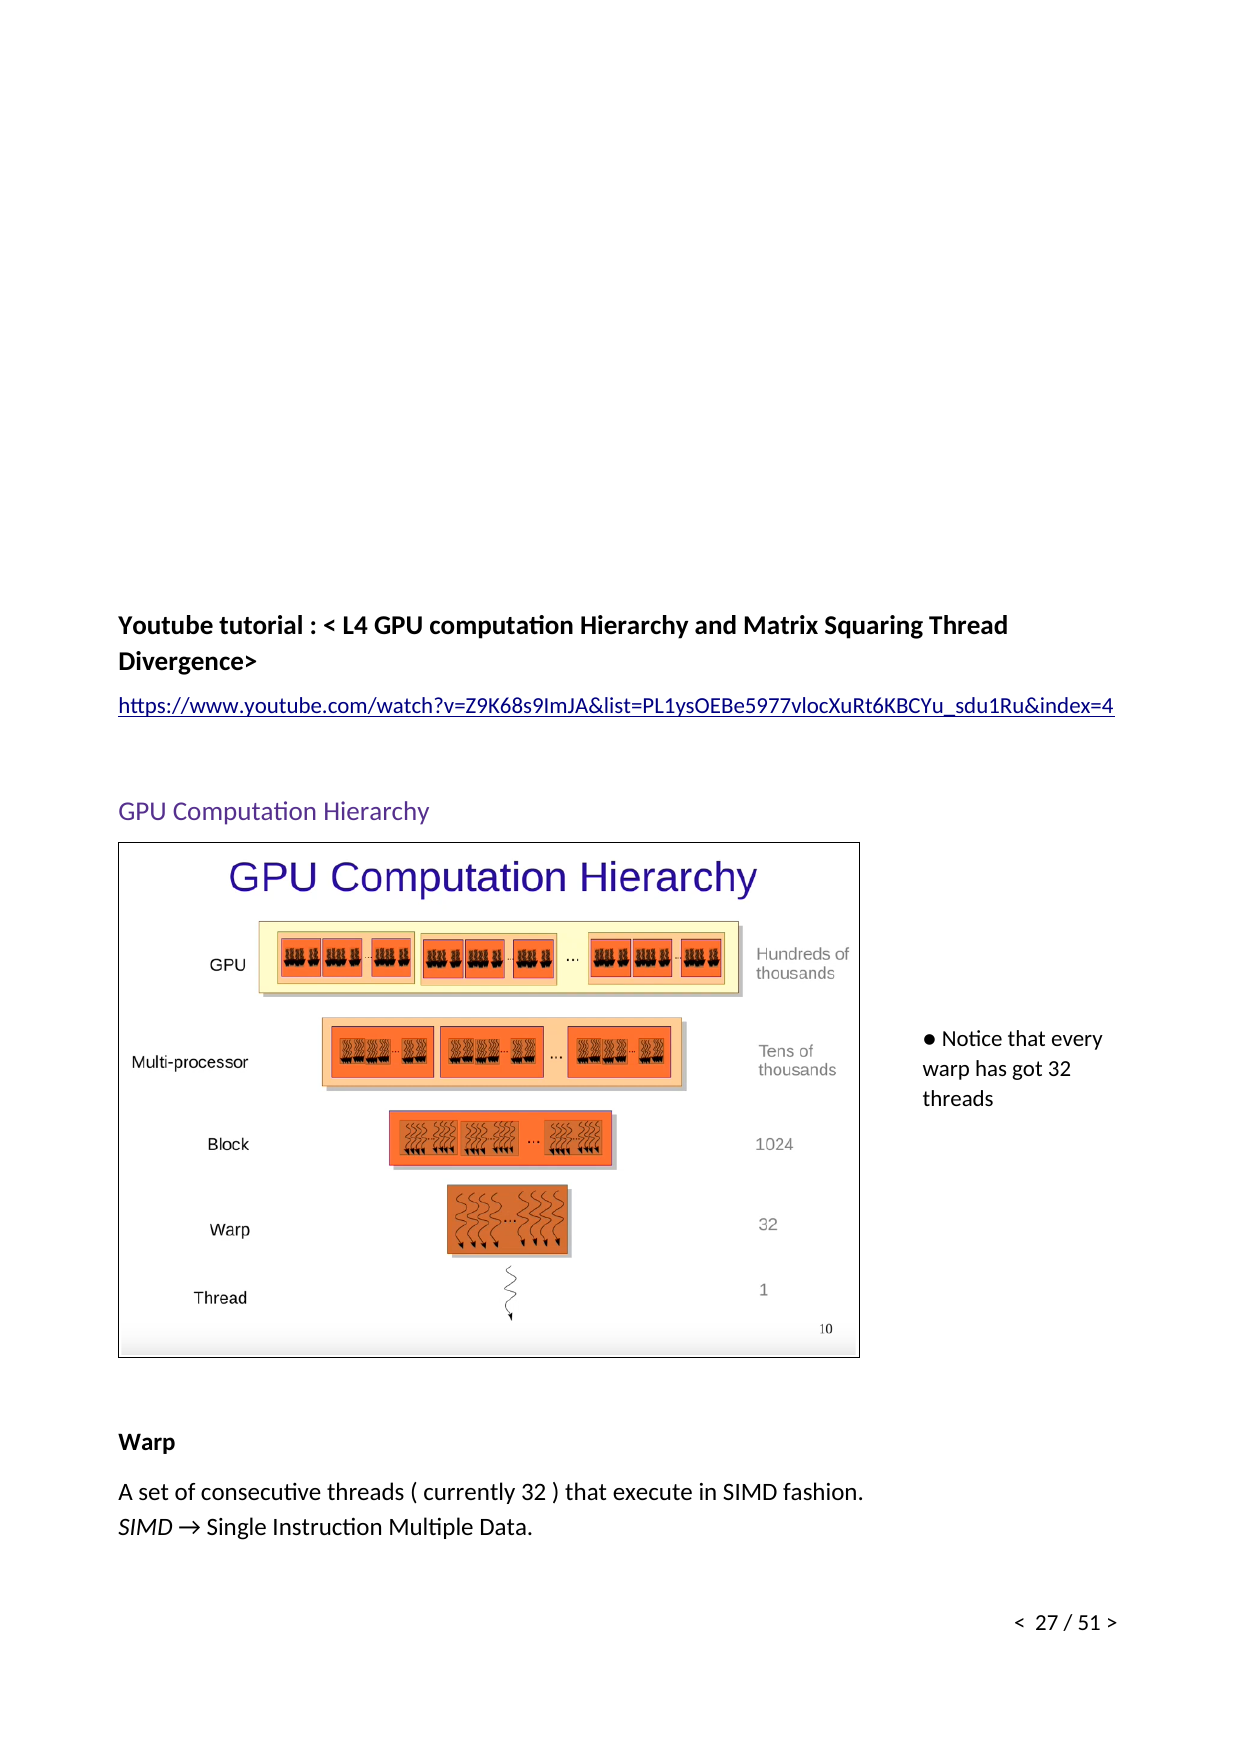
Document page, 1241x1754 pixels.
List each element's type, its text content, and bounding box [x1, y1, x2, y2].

subtitle Youtube tutorial : < L4 GPU computation Hierarchy and Matrix Squaring Thread Divergence> [118, 608, 1122, 677]
text Warp [118, 1426, 1122, 1457]
picture [121, 844, 856, 1355]
subtitle GPU Computation Hierarchy [118, 794, 1122, 827]
text A set of consecutive threads ( currently 32 ) that execute in SIMD fashion. SIMD → Single Instruction Multiple Data. [118, 1476, 1122, 1541]
text https://www.youtube.com/watch?v=Z9K68s9ImJA&list=PL1ysOEBe5977vlocXuRt6KBCYu_sdu1Ru&index=4 [118, 692, 1122, 719]
